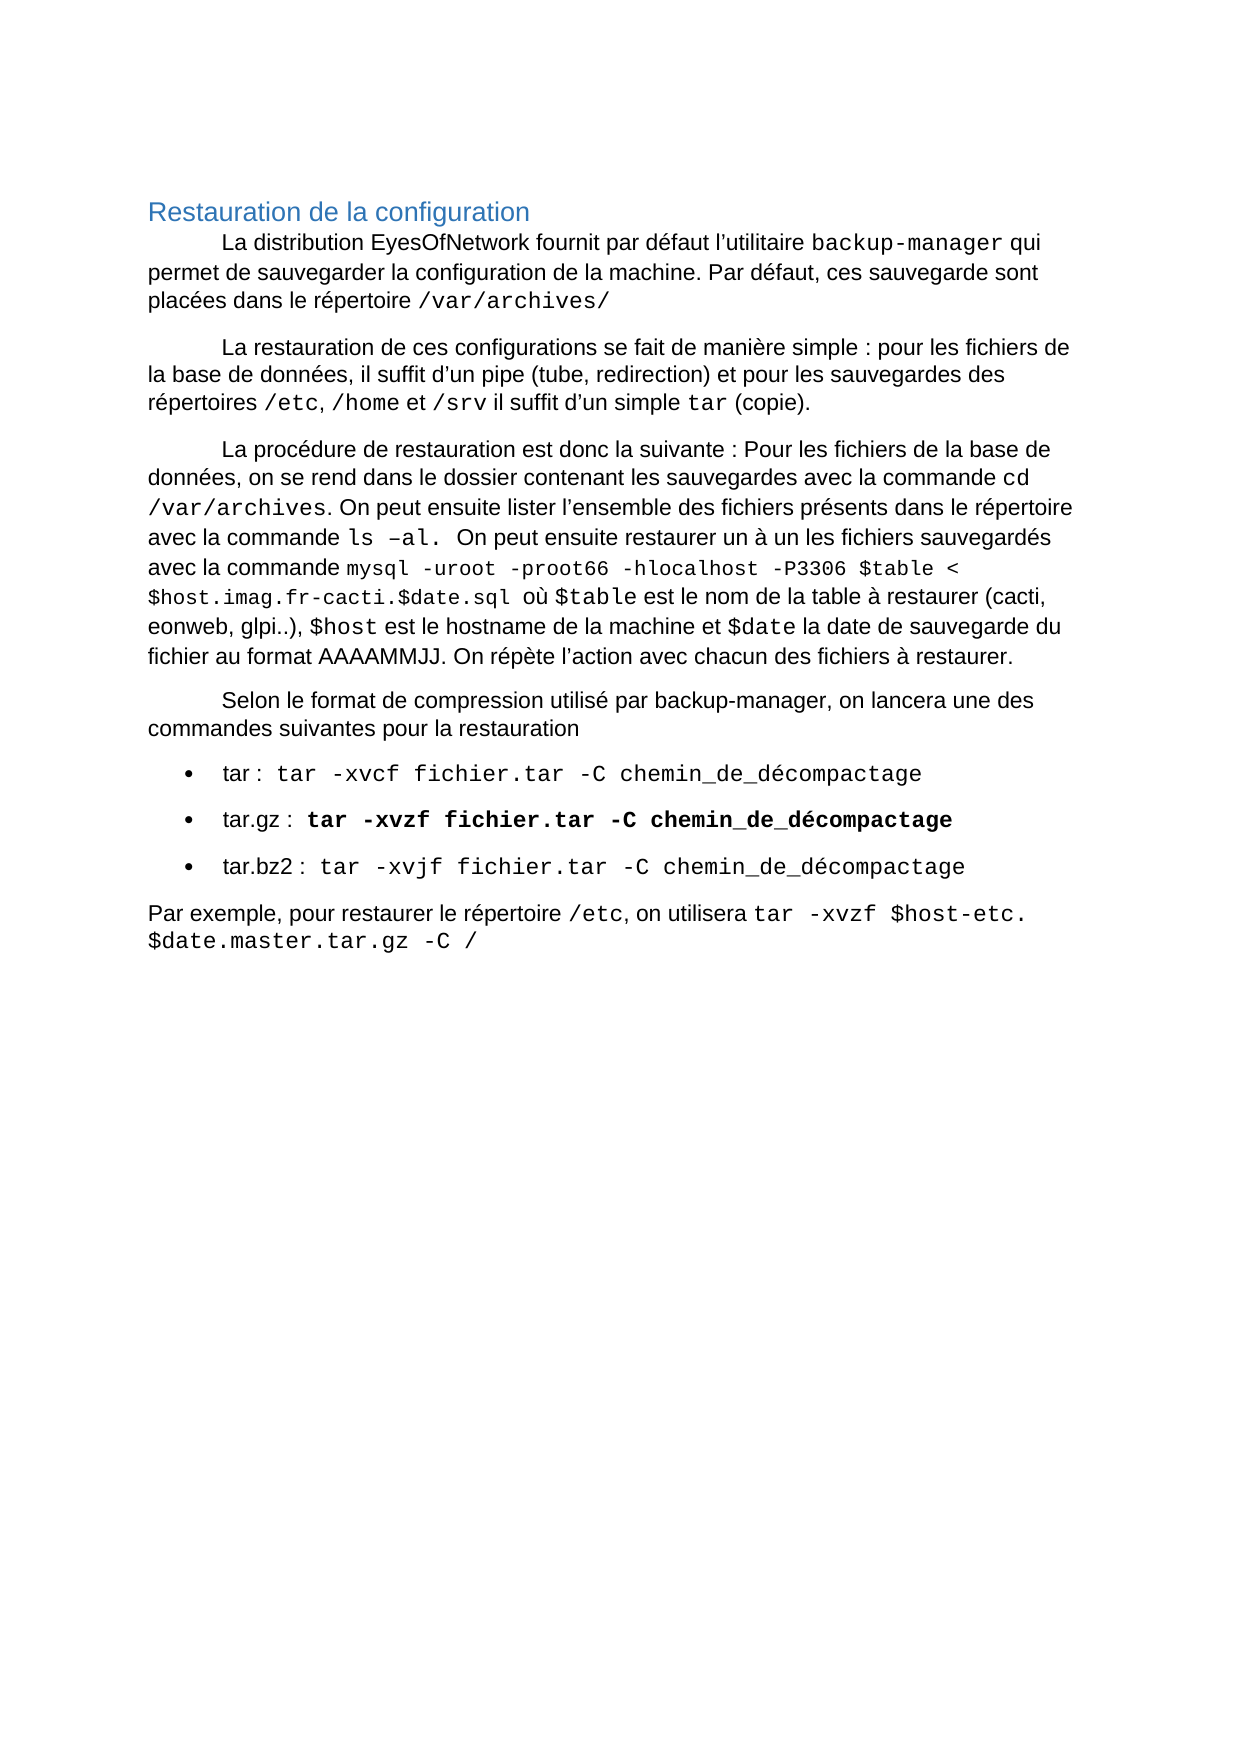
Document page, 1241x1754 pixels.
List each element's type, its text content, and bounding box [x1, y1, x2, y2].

list tar.gz : tar -xvzf fichier.tar -C chemin_de_décompactage [185, 806, 1093, 835]
list tar : tar -xvcf fichier.tar -C chemin_de_décompactage [185, 760, 1093, 788]
subtitle Restauration de la configuration [148, 196, 1093, 227]
text Par exemple, pour restaurer le répertoire /etc, on utilisera tar -xvzf $host-etc.$date.master.tar.gz -C / [148, 900, 1093, 955]
text Selon le format de compression utilisé par backup-manager, on lancera une des commandes suivantes pour la restauration [148, 687, 1093, 741]
list tar.bz2 : tar -xvjf fichier.tar -C chemin_de_décompactage [185, 853, 1093, 881]
text La restauration de ces configurations se fait de manière simple : pour les fichiers de la base de données, il suffit d’un pipe (tube, redirection) et pour les sauvegardes des répertoires /etc, /home et /srv il suffit d’un simple tar (copie). [148, 333, 1093, 418]
text La procédure de restauration est donc la suivante : Pour les fichiers de la base de données, on se rend dans le dossier contenant les sauvegardes avec la commande cd /var/archives. On peut ensuite lister l’ensemble des fichiers présents dans le répertoire avec la commande ls –al. On peut ensuite restaurer un à un les fichiers sauvegardés avec la commande mysql -uroot -proot66 -hlocalhost -P3306 $table < $host.imag.fr-cacti.$date.sql où $table est le nom de la table à restaurer (cacti, eonweb, glpi..), $host est le hostname de la machine et $date la date de sauvegarde du fichier au format AAAAMMJJ. On répète l’action avec chacun des fichiers à restaurer. [148, 436, 1093, 669]
text La distribution EyesOfNetwork fournit par défaut l’utilitaire backup-manager qui permet de sauvegarder la configuration de la machine. Par défaut, ces sauvegarde sont placées dans le répertoire /var/archives/ [148, 229, 1093, 315]
